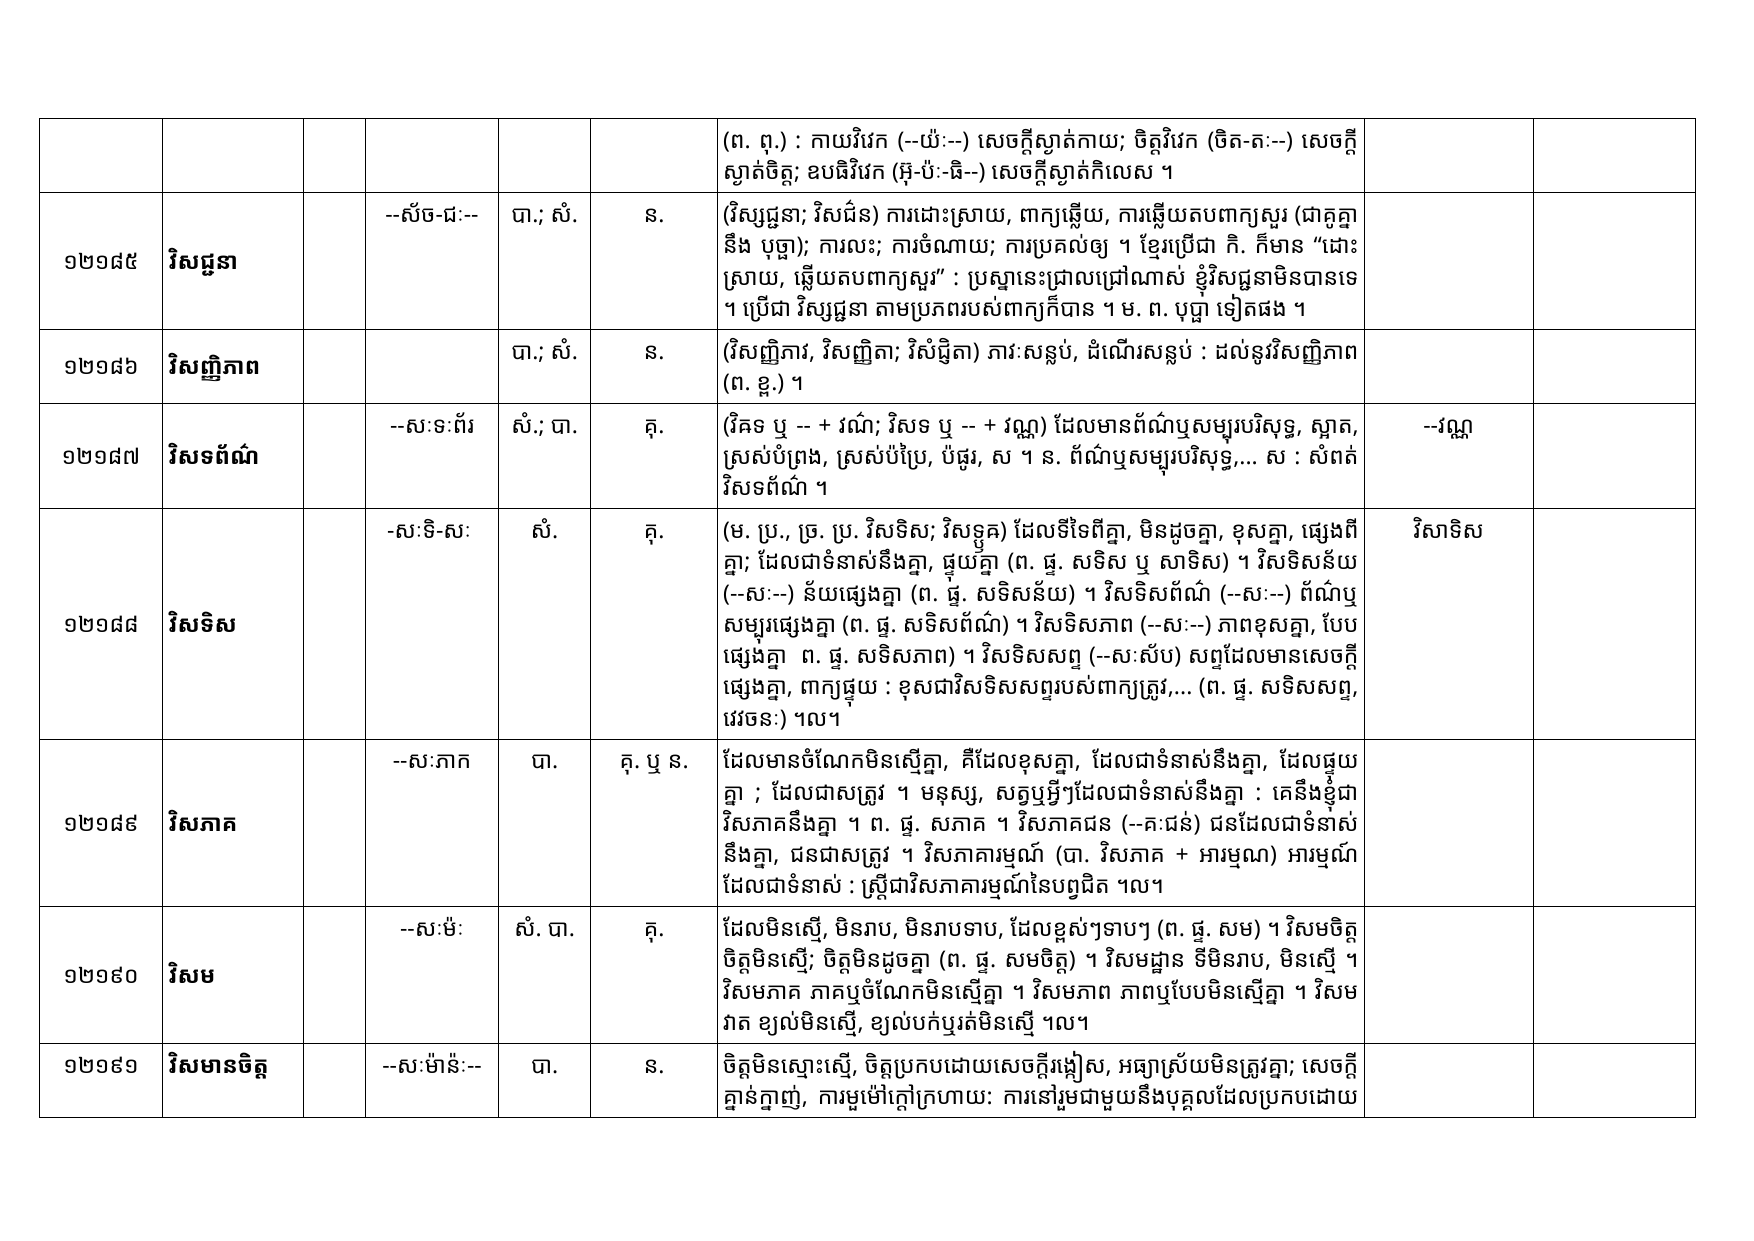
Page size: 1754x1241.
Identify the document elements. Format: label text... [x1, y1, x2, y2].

table_cell សំ. [499, 509, 590, 738]
table_cell ១២១៩១ [40, 1044, 162, 1117]
table_cell [1534, 1044, 1695, 1117]
table_cell គុ. [591, 404, 717, 508]
table_cell ១២១៨៨ [40, 509, 162, 738]
table_cell [304, 740, 365, 906]
table_cell គុ. ឬ ន. [591, 740, 717, 906]
table_cell [1365, 330, 1533, 403]
table_cell ដែល​មិន​ស្មើ, មិន​រាប, មិន​រាប​ទាប, ដែល​ខ្ពស់​ៗ​ទាប​ៗ (ព. ផ្ទ. សម) ។ វិសម​ចិត្ត ចិត្ត​មិន​ស្មើ; ចិត្ត​មិន​ដូច​គ្នា (ព. ផ្ទ. សម​ចិត្ត) ។ វិសមដ្ឋាន ទី​មិន​រាប, មិន​ស្មើ ។ វិសម​ភាគ ភាគ​ឬ​ចំណែក​មិន​ស្មើ​គ្នា ។ វិសម​ភាព ភាព​ឬ​បែប​មិន​ស្មើ​គ្នា ។ វិសម​វាត ខ្យល់​មិន​ស្មើ, ខ្យល់​បក់​ឬ​រត់​មិន​ស្មើ ។ល។ [718, 907, 1364, 1043]
table_cell --ស័ច-ជៈ-- [366, 193, 498, 329]
table_cell គុ. [591, 907, 717, 1043]
table_cell [40, 119, 162, 192]
table_cell [304, 330, 365, 403]
table_cell [1365, 1044, 1533, 1117]
table_cell [304, 193, 365, 329]
table_cell [591, 119, 717, 192]
table_cell [1534, 119, 1695, 192]
table_cell [366, 330, 498, 403]
table_cell (ម. ប្រ., ច្រ. ប្រ. វិសទិស; វិសទ្ឫឝ) ដែល​ទីទៃ​ពី​គ្នា, មិន​ដូច​គ្នា, ខុស​គ្នា, ផ្សេង​ពី​គ្នា; ដែល​ជា​ទំនាស់​នឹង​គ្នា, ផ្ទុយ​គ្នា (ព. ផ្ទ. សទិស ឬ សាទិស) ។ វិសទិស​ន័យ (--សៈ--) ន័យ​ផ្សេង​គ្នា (ព. ផ្ទ. សទិស​ន័យ) ។ វិសទិស​ព័ណ៌ (--សៈ--) ព័ណ៌​ឬ​សម្បុរ​ផ្សេង​គ្នា (ព. ផ្ទ. សទិស​ព័ណ៌) ។ វិសទិស​ភាព (--សៈ--) ភាព​ខុស​គ្នា, បែប​ផ្សេង​គ្នា ព. ផ្ទ. សទិស​ភាព) ។ វិសទិស​សព្ទ (--សៈស័ប) សព្ទ​ដែល​មាន​សេចក្ដី​ផ្សេង​គ្នា, ពាក្យ​ផ្ទុយ : ខុស​ជា​វិសទិស​សព្ទ​របស់​ពាក្យ​ត្រូវ,... (ព. ផ្ទ. សទិស​សព្ទ, វេវចនៈ) ។ល។ [718, 509, 1364, 738]
table_cell --សៈម៉ៈ [366, 907, 498, 1043]
table_cell សំ.; បា. [499, 404, 590, 508]
table_cell [304, 509, 365, 738]
table_cell (វិឝទ ឬ -- + វណ៌; វិសទ ឬ -- + វណ្ណ) ដែល​មាន​ព័ណ៌​ឬ​សម្បុរ​បរិសុទ្ធ, ស្អាត, ស្រស់​បំព្រង, ស្រស់​ប៉ប្រៃ, ប៉ផូរ, ស ។ ន. ព័ណ៌​ឬ​សម្បុរ​បរិសុទ្ធ,... ស : សំពត់​វិសទ​ព័ណ៌ ។ [718, 404, 1364, 508]
table_cell -សៈទិ-សៈ [366, 509, 498, 738]
table_cell [1534, 509, 1695, 738]
table_cell ន. [591, 1044, 717, 1117]
table_cell វិសភាគ [163, 740, 303, 906]
table_cell ១២១៨៩ [40, 740, 162, 906]
table_cell [163, 119, 303, 192]
table_cell វិសទ​ព័ណ៌ [163, 404, 303, 508]
table_cell [1534, 740, 1695, 906]
table_cell [304, 119, 365, 192]
table_cell ១២១៩០ [40, 907, 162, 1043]
table_cell [1365, 119, 1533, 192]
table_cell [304, 1044, 365, 1117]
table_cell បា.; សំ. [499, 330, 590, 403]
table_cell ១២១៨៥ [40, 193, 162, 329]
table_cell វិសមាន​ចិត្ត [163, 1044, 303, 1117]
table_cell ន. [591, 193, 717, 329]
table_cell ចិត្ត​មិន​ស្មោះ​ស្មើ, ចិត្ត​ប្រកប​ដោយ​សេចក្ដី​រង្កៀស, អធ្យាស្រ័យ​មិន​ត្រូវ​គ្នា; សេចក្ដី​គ្នាន់ក្នាញ់, ការ​មួម៉ៅ​ក្តៅ​ក្រហាយ: ការ​នៅ​រួម​ជា​មួយ​នឹង​បុគ្គល​ដែល​ប្រកប​ដោយ​ [718, 1044, 1364, 1117]
table_cell វិសទិស [163, 509, 303, 738]
table_cell (វិស្សជ្ជនា; វិសជ៌ន) ការ​ដោះ​ស្រាយ, ពាក្យ​ឆ្លើយ, ការ​ឆ្លើយ​តប​ពាក្យ​សួរ (ជា​គូ​គ្នា​នឹង បុច្ផា); ការ​លះ; ការ​ចំណាយ; ការ​ប្រគល់​ឲ្យ​ ។ ខ្មែរ​ប្រើ​ជា កិ. ក៏​មាន “ដោះ​ស្រាយ, ឆ្លើយ​តប​ពាក្យ​សួរ” : ប្រស្នា​នេះ​ជ្រាលជ្រៅ​ណាស់ ខ្ញុំ​វិសជ្ជនា​មិន​បាន​ទេ ។ ប្រើ​ជា វិស្សជ្ជនា តាម​ប្រភព​របស់​ពាក្យ​ក៏​បាន ។ ម. ព. បុប្ផា ទៀត​ផង ។ [718, 193, 1364, 329]
table_cell [1534, 907, 1695, 1043]
table_cell --សៈម៉ាន៉ៈ-- [366, 1044, 498, 1117]
table_cell [1534, 404, 1695, 508]
table_cell [1534, 193, 1695, 329]
table_cell [1365, 907, 1533, 1043]
table_cell [304, 907, 365, 1043]
table_cell [499, 119, 590, 192]
table_cell [366, 119, 498, 192]
table_cell វិសញ្ញិ​ភាព [163, 330, 303, 403]
table_cell ន. [591, 330, 717, 403]
table_cell សំ. បា. [499, 907, 590, 1043]
table_cell [1534, 330, 1695, 403]
table_cell (វិសញ្ញិភាវ, វិសញ្ញិតា; វិសំជ្ញិតា) ភាវៈ​សន្លប់, ដំណើរ​សន្លប់ : ដល់​នូវ​វិសញ្ញិ​ភាព (ព. ខ្ព.) ។ [718, 330, 1364, 403]
table_cell --វណ្ណ [1365, 404, 1533, 508]
table_cell --សៈទៈព័រ [366, 404, 498, 508]
table_cell បា. [499, 1044, 590, 1117]
table_cell បា.; សំ. [499, 193, 590, 329]
table_cell ១២១៨៧ [40, 404, 162, 508]
table_cell --សៈភាក [366, 740, 498, 906]
table_cell បា. [499, 740, 590, 906]
table_cell ដែល​មាន​ចំណែក​មិន​ស្មើ​គ្នា, គឺ​ដែល​ខុស​គ្នា, ដែល​ជា​ទំនាស់​នឹង​គ្នា, ដែល​ផ្ទុយ​គ្នា ; ដែល​ជា​សត្រូវ ។ មនុស្ស, សត្វ​ឬ​អ្វី​ៗ​ដែល​ជា​ទំនាស់​នឹង​គ្នា : គេ​នឹង​ខ្ញុំ​ជា​វិសភាគ​នឹង​គ្នា ។ ព. ផ្ទ. សភាគ ។ វិសភាគ​ជន (--គៈជន់) ជន​ដែល​ជា​ទំនាស់​នឹង​គ្នា, ជន​ជា​សត្រូវ ។ វិសភាគារម្មណ៍ (បា. វិសភាគ + អារម្មណ) អារម្មណ៍​ដែល​ជា​ទំនាស់ : ស្រ្តី​ជា​វិសភាគារម្មណ៍​នៃ​បព្វជិត ។ល។ [718, 740, 1364, 906]
table_cell (ព. ពុ.) : កាយ​វិវេក (--យ៉ៈ--) សេចក្ដី​ស្ងាត់​កាយ; ចិត្ត​វិវេក (ចិត-តៈ--) សេចក្តី​ស្ងាត់​ចិត្ត; ឧបធិ​វិវេក (អ៊ុ-ប៉ៈ-ធិ--) សេចក្ដី​ស្ងាត់​កិលេស ។ [718, 119, 1364, 192]
table_cell គុ. [591, 509, 717, 738]
table_cell វិសម [163, 907, 303, 1043]
table_cell វិសជ្ជនា [163, 193, 303, 329]
table_cell ១២១៨៦ [40, 330, 162, 403]
table_cell [1365, 740, 1533, 906]
table_cell [1365, 193, 1533, 329]
table_cell [304, 404, 365, 508]
table_cell វិសាទិស [1365, 509, 1533, 738]
